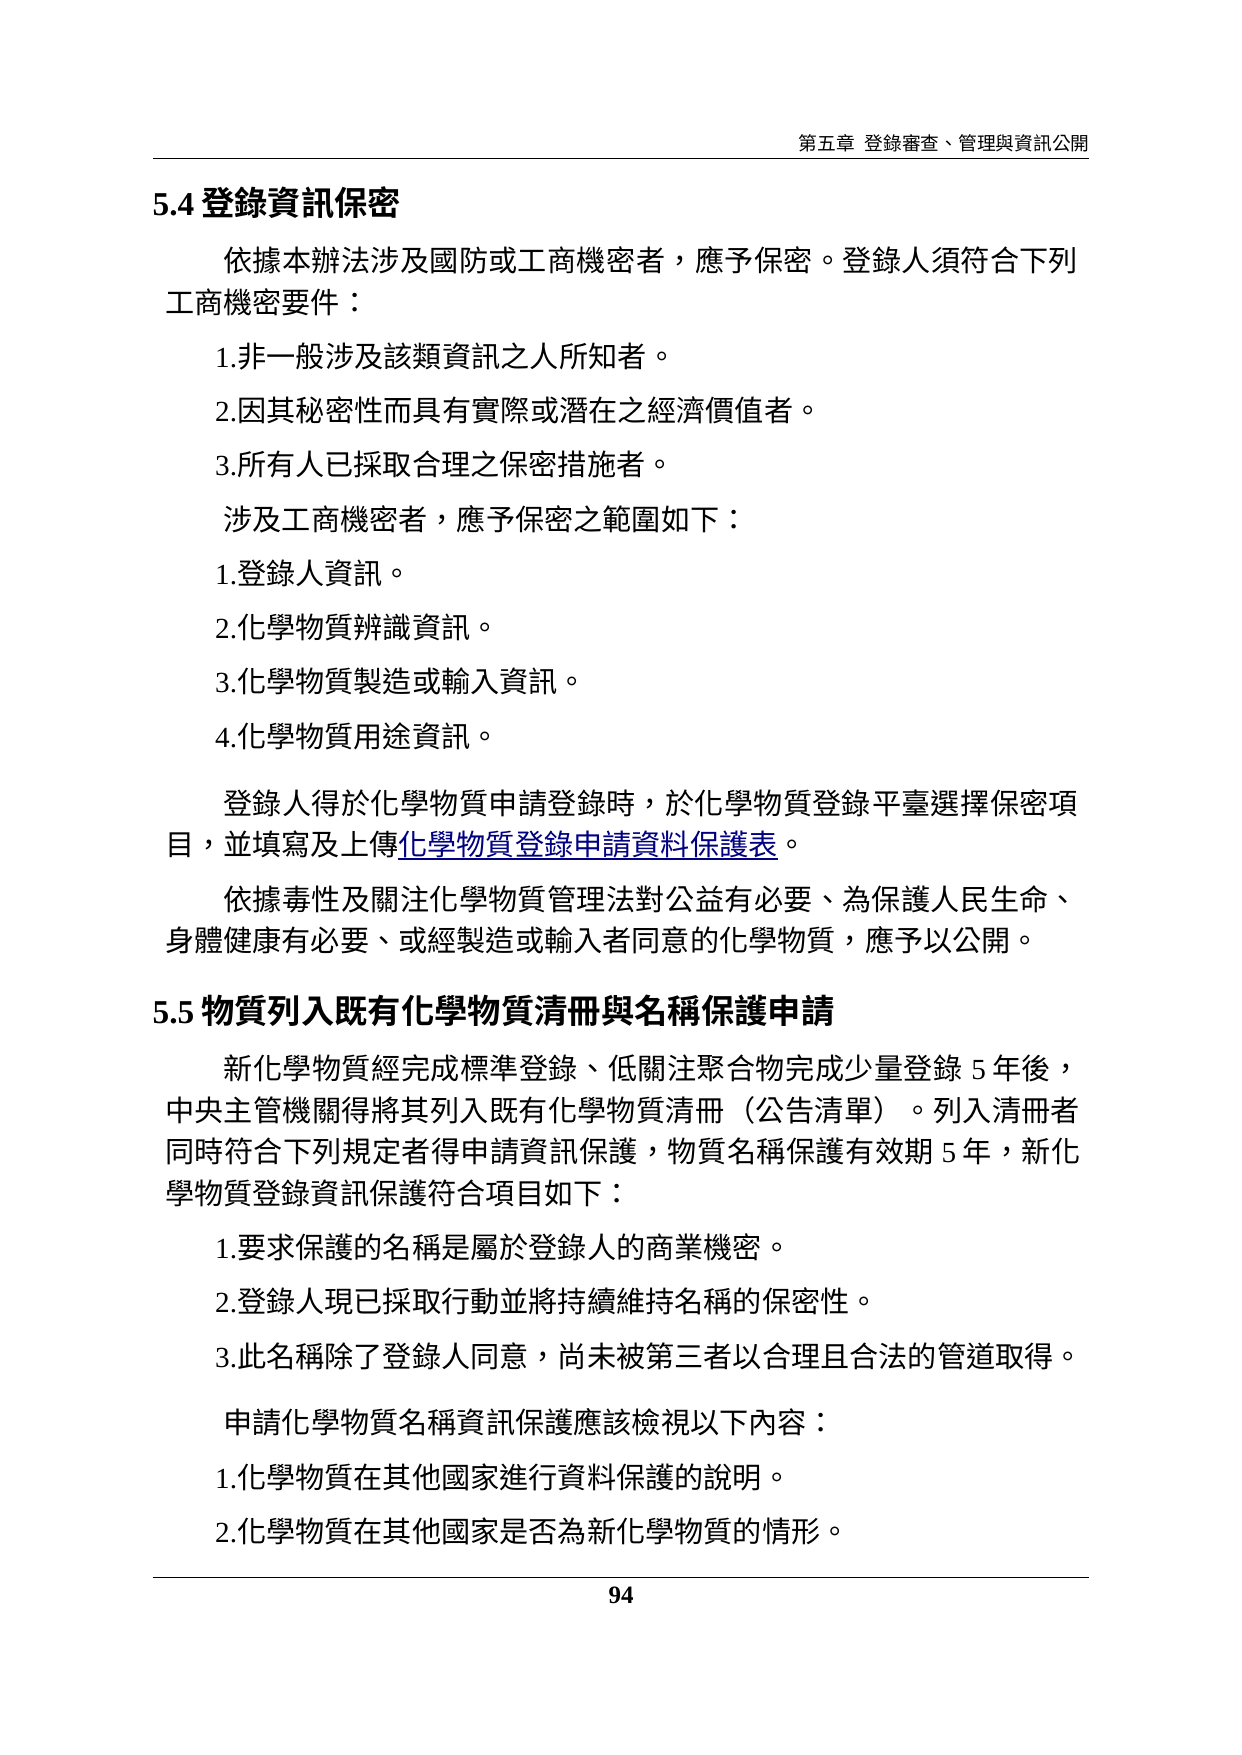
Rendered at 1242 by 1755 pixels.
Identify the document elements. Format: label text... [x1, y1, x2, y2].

text 3.所有人已採取合理之保密措施者。 [215, 442, 1086, 484]
text 申請化學物質名稱資訊保護應該檢視以下內容： [165, 1401, 1080, 1442]
subtitle 5.5物質列入既有化學物質清冊與名稱保護申請 [152, 985, 1089, 1033]
text 1.非一般涉及該類資訊之人所知者。 [215, 334, 1086, 376]
text 2.化學物質在其他國家是否為新化學物質的情形。 [215, 1509, 1086, 1551]
text 2.登錄人現已採取行動並將持續維持名稱的保密性。 [215, 1279, 1086, 1321]
text 1.登錄人資訊。 [215, 551, 1086, 593]
text 1.要求保護的名稱是屬於登錄人的商業機密。 [215, 1225, 1086, 1267]
text 1.化學物質在其他國家進行資料保護的說明。 [215, 1455, 1086, 1497]
text 3.化學物質製造或輸入資訊。 [215, 659, 1086, 701]
text 依據毒性及關注化學物質管理法對公益有必要、為保護人民生命、身體健康有必要、或經製造或輸入者同意的化學物質，應予以公開。 [165, 877, 1080, 960]
text 4.化學物質用途資訊。 [215, 714, 1086, 756]
text 依據本辦法涉及國防或工商機密者，應予保密。登錄人須符合下列工商機密要件： [165, 238, 1080, 321]
text 涉及工商機密者，應予保密之範圍如下： [165, 497, 1080, 538]
text 2.化學物質辨識資訊。 [215, 605, 1086, 647]
text 3.此名稱除了登錄人同意，尚未被第三者以合理且合法的管道取得。 [215, 1334, 1086, 1375]
text 登錄人得於化學物質申請登錄時，於化學物質登錄平臺選擇保密項目，並填寫及上傳化學物質登錄申請資料保護表。 [165, 781, 1080, 864]
text 新化學物質經完成標準登錄、低關注聚合物完成少量登錄5年後，中央主管機關得將其列入既有化學物質清冊（公告清單）。列入清冊者同時符合下列規定者得申請資訊保護，物質名稱保護有效期5年，新化學物質登錄資訊保護符合項目如下： [165, 1046, 1080, 1213]
text 2.因其秘密性而具有實際或潛在之經濟價值者。 [215, 388, 1086, 430]
subtitle 5.4登錄資訊保密 [152, 177, 1089, 225]
